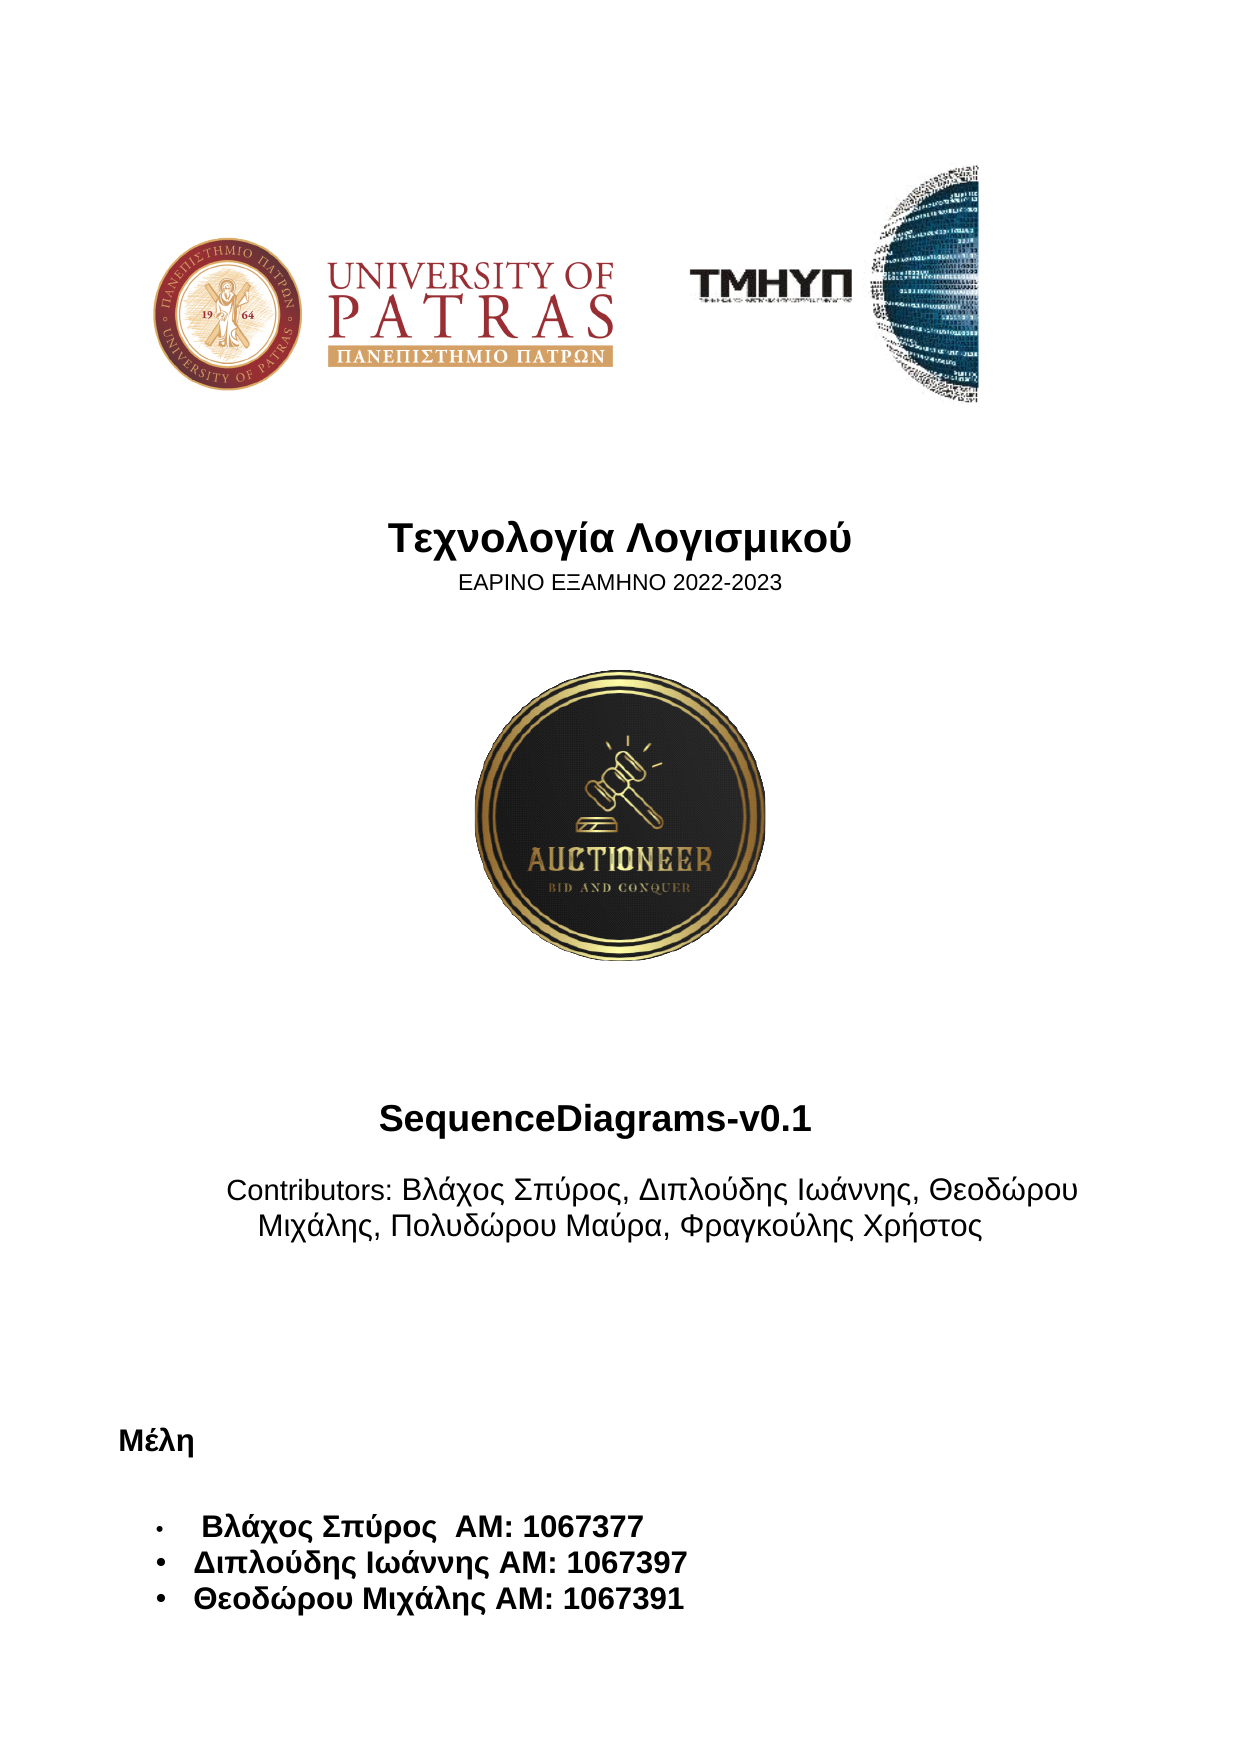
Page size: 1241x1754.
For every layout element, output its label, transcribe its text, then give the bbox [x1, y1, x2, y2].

list Διπλούδης Ιωάννης ΑΜ: 1067397 [156, 1544, 1122, 1580]
text Μέλη [118, 1422, 1122, 1458]
text SequenceDiagrams-v0.1 [118, 1096, 1122, 1139]
text Contributors: Βλάχος Σπύρος, Διπλούδης Ιωάννης, Θεοδώρου Μιχάλης, Πολυδώρου Μαύρα, Φραγκούλης Χρήστος [118, 1171, 1122, 1243]
list Βλάχος Σπύρος ΑΜ: 1067377 [156, 1508, 1122, 1544]
text Τεχνολογία Λογισμικού [118, 513, 1122, 561]
text ΕΑΡΙΝΟ ΕΞΑΜΗΝΟ 2022-2023 [118, 568, 1122, 595]
list Θεοδώρου Μιχάλης ΑΜ: 1067391 [156, 1580, 1122, 1616]
